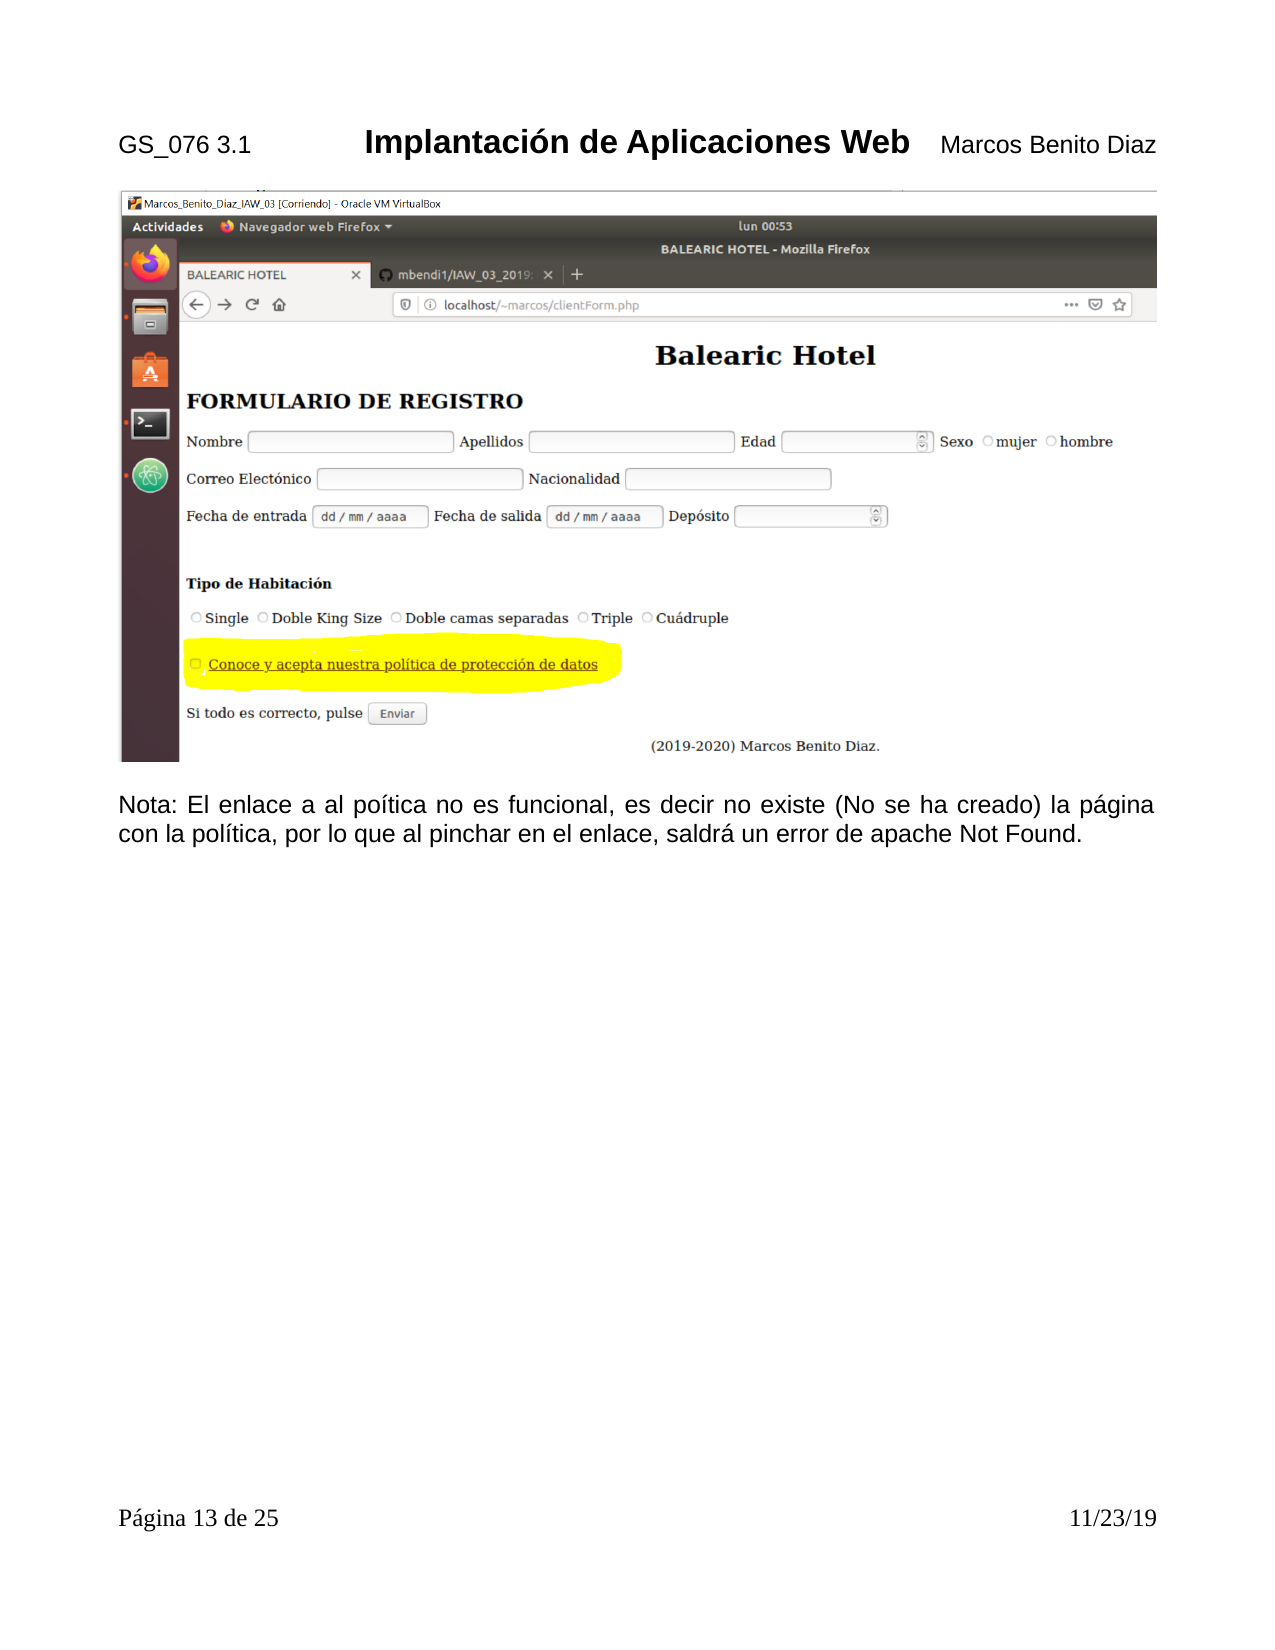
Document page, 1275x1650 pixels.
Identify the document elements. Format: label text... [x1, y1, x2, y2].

text Nota: El enlace a al poítica no es funcional, es decir no existe (No se ha creado) la página con la política, por lo que al pinchar en el enlace, saldrá un error de apache Not Found. [118, 790, 1157, 848]
picture [118, 190, 1157, 762]
